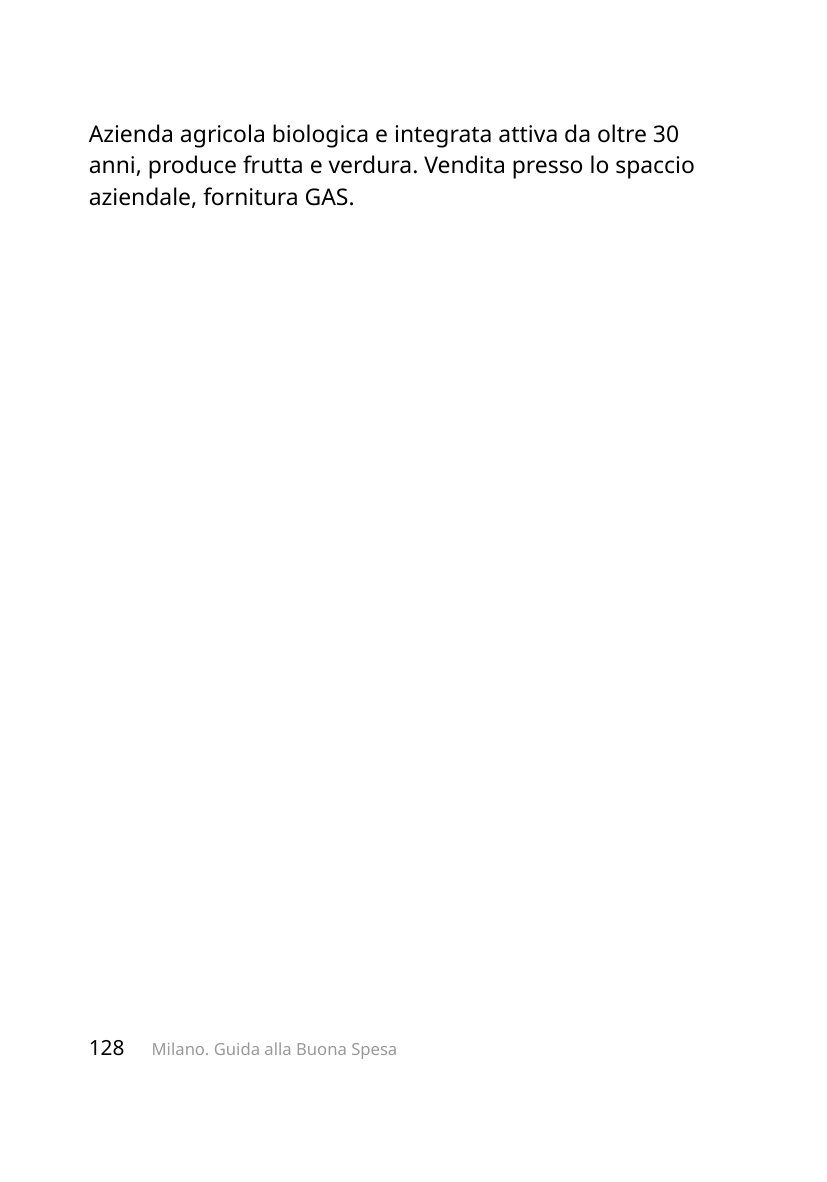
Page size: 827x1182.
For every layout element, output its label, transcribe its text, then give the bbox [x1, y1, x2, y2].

text Azienda agricola biologica e integrata attiva da oltre 30 anni, produce frutta e verdura. Vendita presso lo spaccio aziendale, fornitura GAS. [88, 118, 738, 212]
